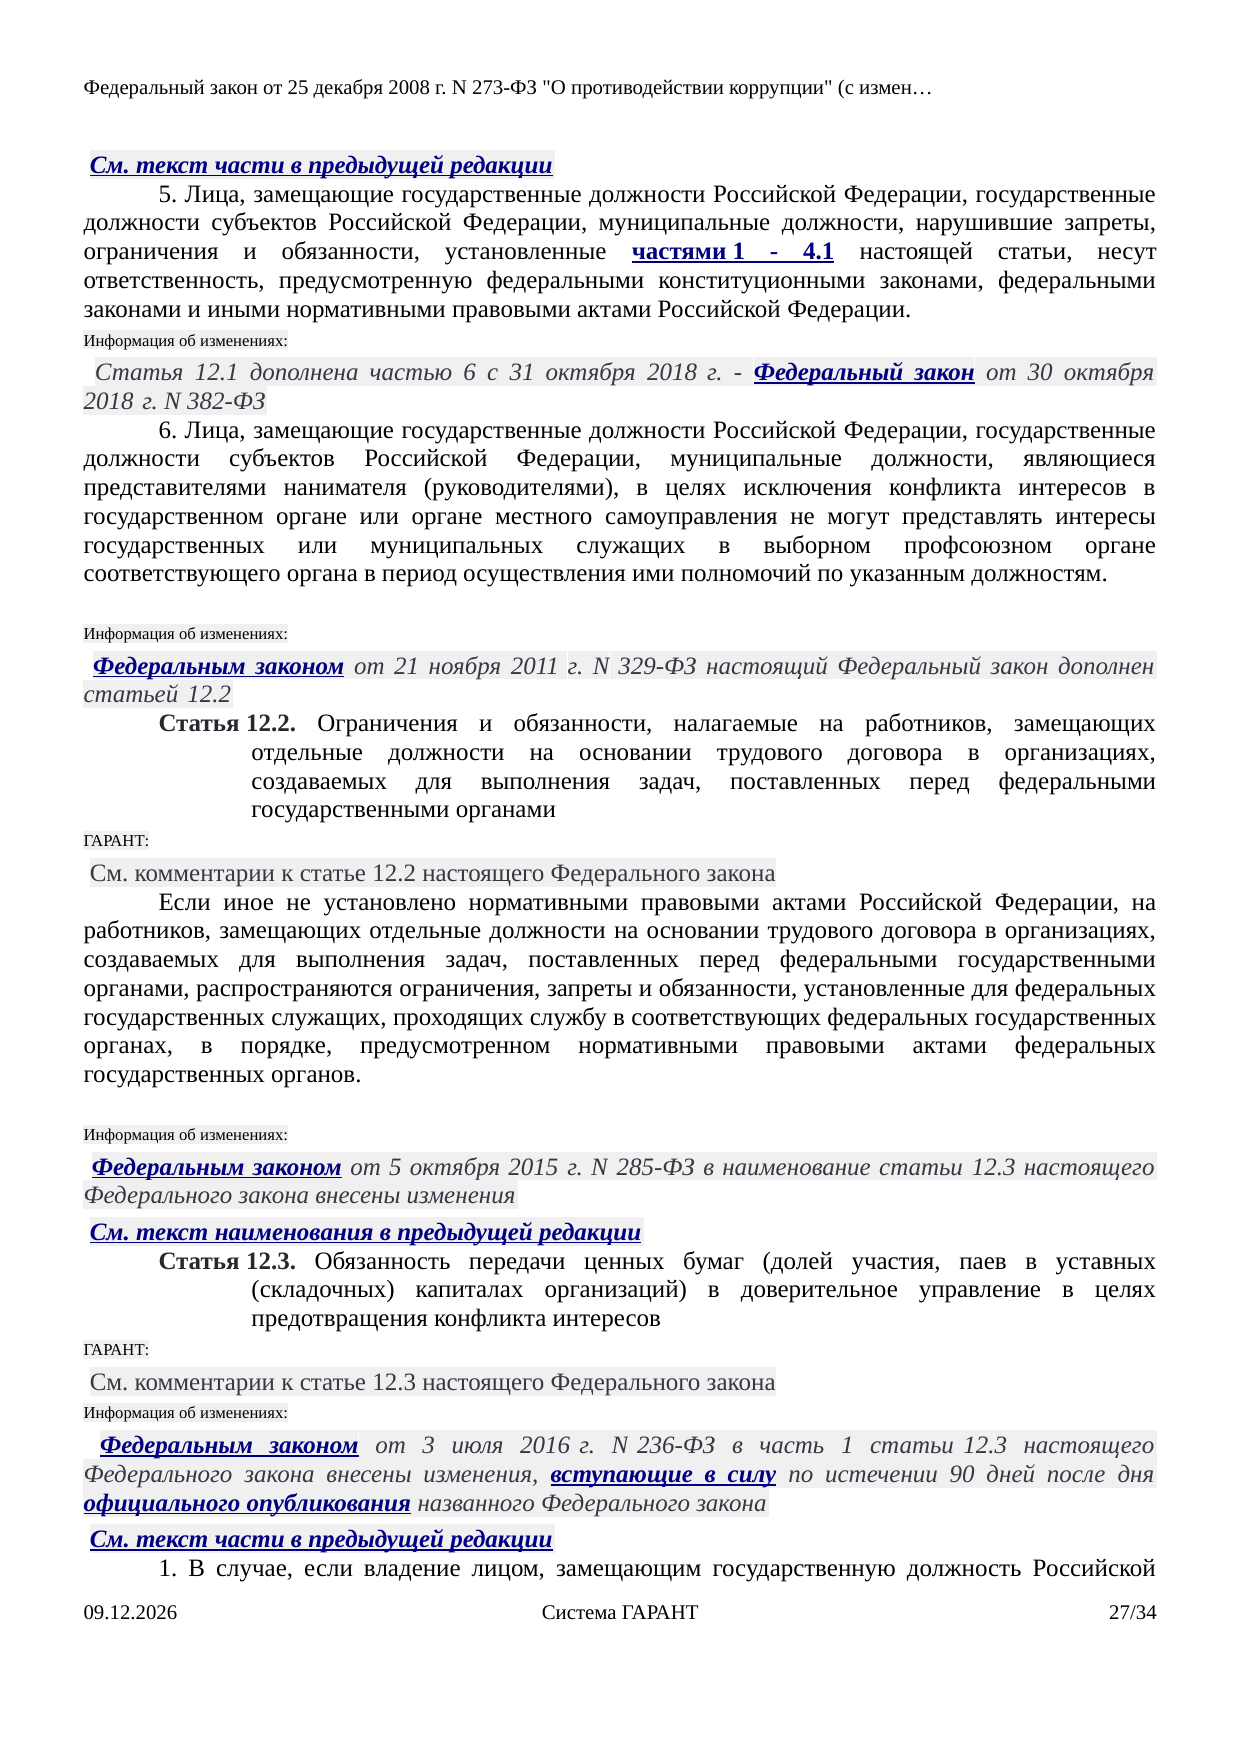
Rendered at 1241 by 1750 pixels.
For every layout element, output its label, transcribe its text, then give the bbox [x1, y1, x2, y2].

text Федеральным законом от 3 июля 2016 г. N 236-ФЗ в часть 1 статьи 12.3 настоящего Федерального закона внесены изменения, вступающие в силу по истечении 90 дней после дня официального опубликования названного Федерального закона [83, 1430, 1157, 1517]
text Информация об изменениях: [83, 624, 1157, 643]
text 6. Лица, замещающие государственные должности Российской Федерации, государственные должности субъектов Российской Федерации, муниципальные должности, являющиеся представителями нанимателя (руководителями), в целях исключения конфликта интересов в государственном органе или органе местного самоуправления не могут представлять интересы государственных или муниципальных служащих в выборном профсоюзном органе соответствующего органа в период осуществления ими полномочий по указанным должностям. [83, 415, 1157, 587]
text Информация об изменениях: [83, 1125, 1157, 1144]
text Если иное не установлено нормативными правовыми актами Российской Федерации, на работников, замещающих отдельные должности на основании трудового договора в организациях, создаваемых для выполнения задач, поставленных перед федеральными государственными органами, распространяются ограничения, запреты и обязанности, установленные для федеральных государственных служащих, проходящих службу в соответствующих федеральных государственных органах, в порядке, предусмотренном нормативными правовыми актами федеральных государственных органов. [83, 887, 1157, 1088]
text 1. В случае, если владение лицом, замещающим государственную должность Российской [83, 1553, 1157, 1582]
text ГАРАНТ: [83, 1340, 1157, 1359]
text См. текст наименования в предыдущей редакции [83, 1217, 1157, 1246]
text Информация об изменениях: [83, 330, 1157, 349]
text Информация об изменениях: [83, 1403, 1157, 1422]
text Статья 12.2. Ограничения и обязанности, налагаемые на работников, замещающих отдельные должности на основании трудового договора в организациях, создаваемых для выполнения задач, поставленных перед федеральными государственными органами [158, 708, 1157, 823]
text ГАРАНТ: [83, 831, 1157, 850]
text Статья 12.1 дополнена частью 6 с 31 октября 2018 г. - Федеральный закон от 30 октября 2018 г. N 382-ФЗ [83, 357, 1157, 415]
text См. текст части в предыдущей редакции [83, 1524, 1157, 1553]
text См. комментарии к статье 12.3 настоящего Федерального закона [83, 1367, 1157, 1396]
text Статья 12.3. Обязанность передачи ценных бумаг (долей участия, паев в уставных (складочных) капиталах организаций) в доверительное управление в целях предотвращения конфликта интересов [158, 1246, 1157, 1332]
text См. комментарии к статье 12.2 настоящего Федерального закона [83, 858, 1157, 887]
text 5. Лица, замещающие государственные должности Российской Федерации, государственные должности субъектов Российской Федерации, муниципальные должности, нарушившие запреты, ограничения и обязанности, установленные частями 1 - 4.1 настоящей статьи, несут ответственность, предусмотренную федеральными конституционными законами, федеральными законами и иными нормативными правовыми актами Российской Федерации. [83, 179, 1157, 322]
text Федеральным законом от 21 ноября 2011 г. N 329-ФЗ настоящий Федеральный закон дополнен статьей 12.2 [83, 651, 1157, 708]
text Федеральным законом от 5 октября 2015 г. N 285-ФЗ в наименование статьи 12.3 настоящего Федерального закона внесены изменения [83, 1152, 1157, 1209]
text См. текст части в предыдущей редакции [83, 150, 1157, 179]
